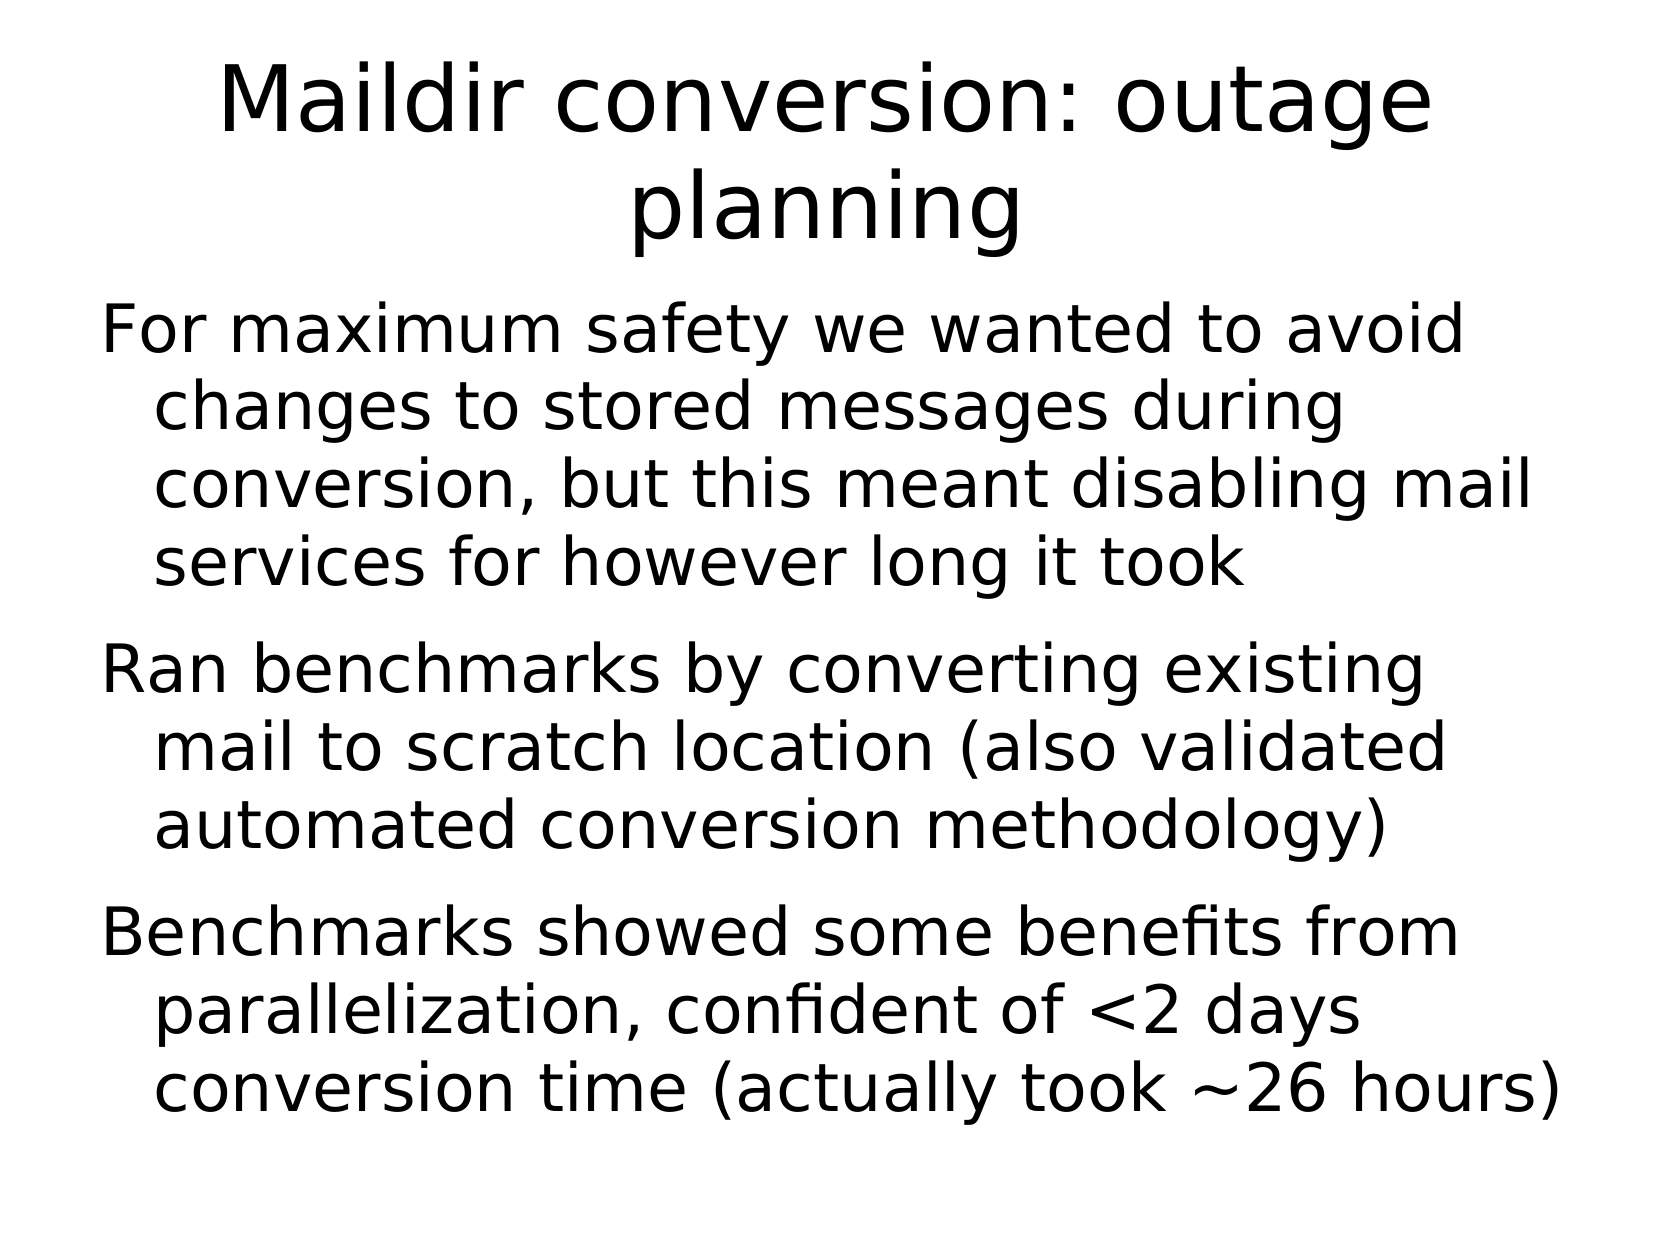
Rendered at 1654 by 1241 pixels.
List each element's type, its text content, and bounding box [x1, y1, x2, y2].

title Maildir conversion: outage planning [82, 45, 1571, 261]
list For maximum safety we wanted to avoid changes to stored messages during conversion, but this meant disabling mail services for however long it took Ran benchmarks by converting existing mail to scratch location (also validated automated conversion methodology) Benchmarks showed some benefits from parallelization, confident of <2 days conversion time (actually took ~26 hours) [82, 290, 1571, 1128]
